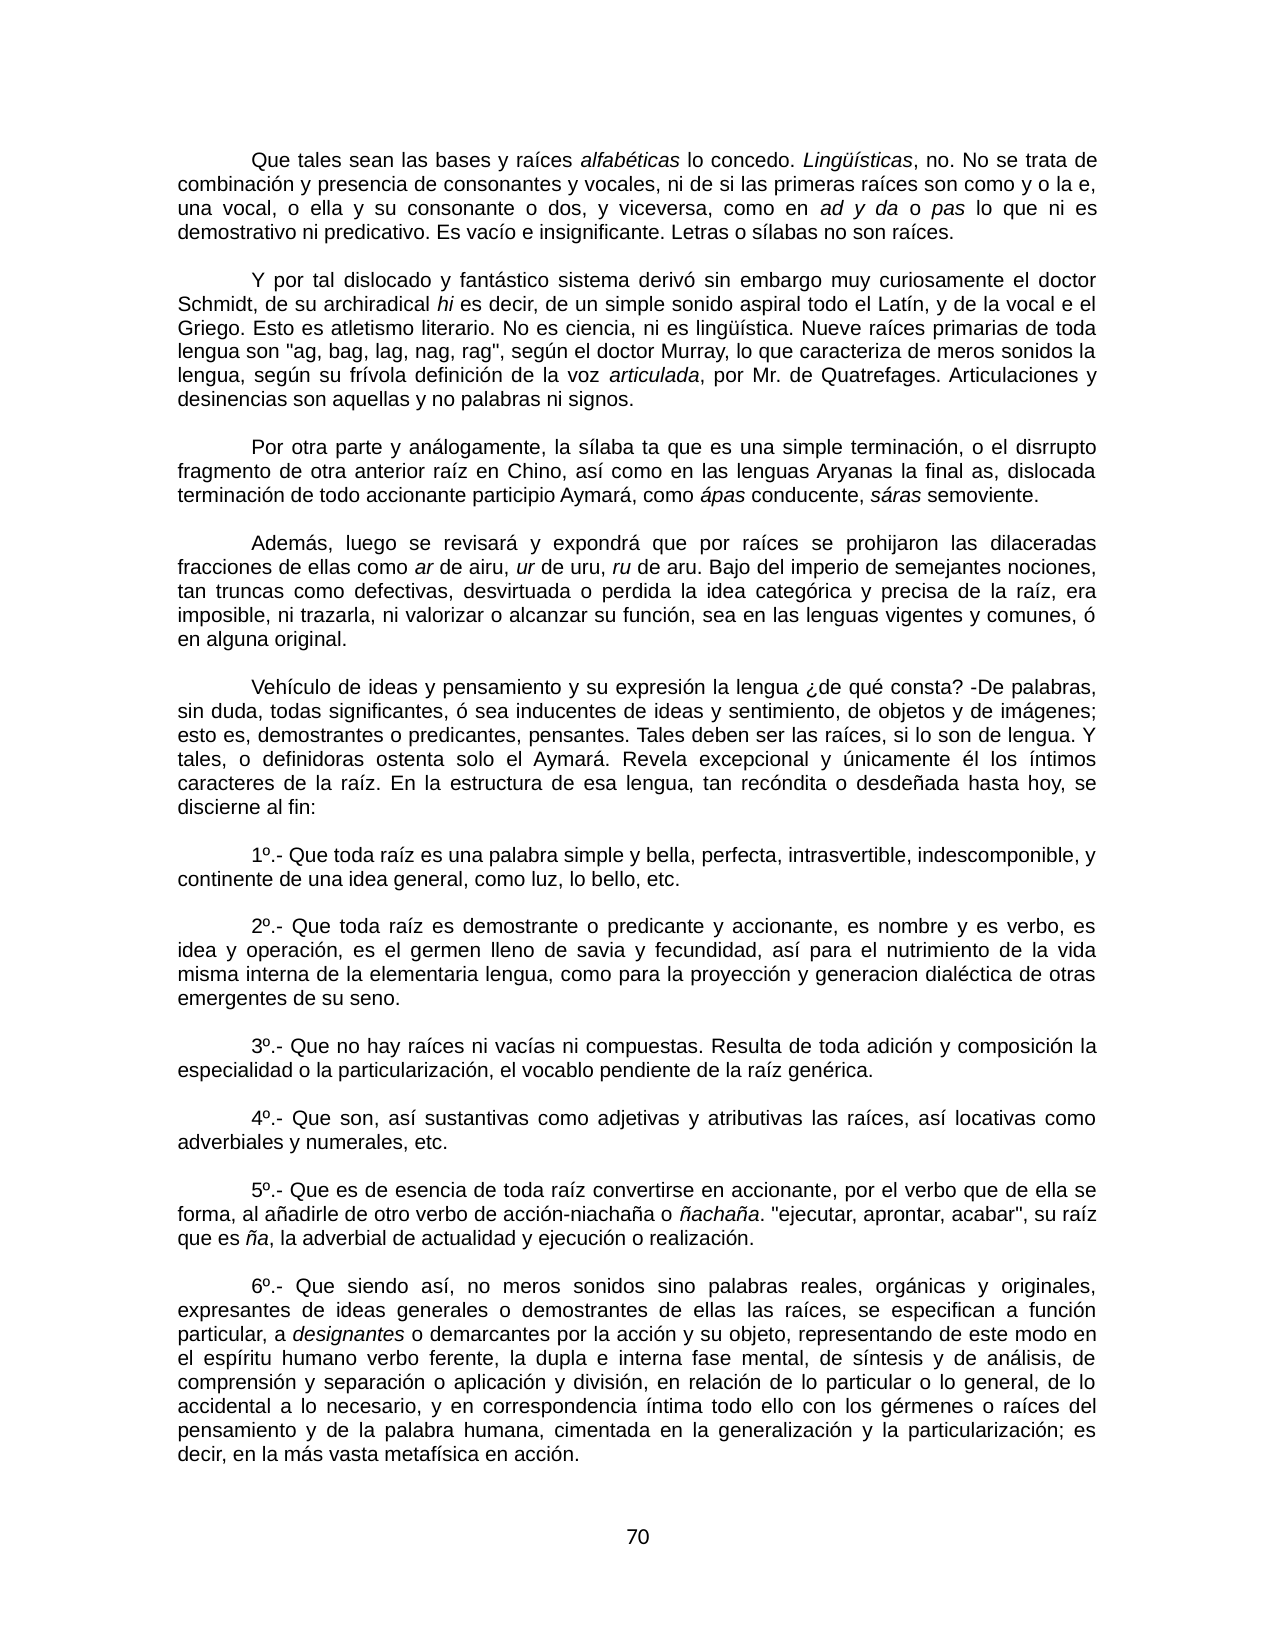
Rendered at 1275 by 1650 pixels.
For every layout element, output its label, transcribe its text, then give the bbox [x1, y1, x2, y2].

text Y por tal dislocado y fantástico sistema derivó sin embargo muy curiosamente el doctor Schmidt, de su archiradical hi es decir, de un simple sonido aspiral todo el Latín, y de la vocal e el Griego. Esto es atletismo literario. No es ciencia, ni es lingüística. Nueve raíces primarias de toda lengua son "ag, bag, lag, nag, rag", según el doctor Murray, lo que caracteriza de meros sonidos la lengua, según su frívola definición de la voz articulada, por Mr. de Quatrefages. Articulaciones y desinencias son aquellas y no palabras ni signos. [177, 267, 1098, 411]
text Por otra parte y análogamente, la sílaba ta que es una simple terminación, o el disrrupto fragmento de otra anterior raíz en Chino, así como en las lenguas Aryanas la final as, dislocada terminación de todo accionante participio Aymará, como ápas conducente, sáras semoviente. [177, 435, 1098, 507]
text 1º.- Que toda raíz es una palabra simple y bella, perfecta, intrasvertible, indescomponible, y continente de una idea general, como luz, lo bello, etc. [177, 842, 1098, 890]
text 3º.- Que no hay raíces ni vacías ni compuestas. Resulta de toda adición y composición la especialidad o la particularización, el vocablo pendiente de la raíz genérica. [177, 1034, 1098, 1082]
text 2º.- Que toda raíz es demostrante o predicante y accionante, es nombre y es verbo, es idea y operación, es el germen lleno de savia y fecundidad, así para el nutrimiento de la vida misma interna de la elementaria lengua, como para la proyección y generacion dialéctica de otras emergentes de su seno. [177, 914, 1098, 1010]
text Vehículo de ideas y pensamiento y su expresión la lengua ¿de qué consta? -De palabras, sin duda, todas significantes, ó sea inducentes de ideas y sentimiento, de objetos y de imágenes; esto es, demostrantes o predicantes, pensantes. Tales deben ser las raíces, si lo son de lengua. Y tales, o definidoras ostenta solo el Aymará. Revela excepcional y únicamente él los íntimos caracteres de la raíz. En la estructura de esa lengua, tan recóndita o desdeñada hasta hoy, se discierne al fin: [177, 675, 1098, 818]
text 5º.- Que es de esencia de toda raíz convertirse en accionante, por el verbo que de ella se forma, al añadirle de otro verbo de acción-niachaña o ñachaña. "ejecutar, aprontar, acabar", su raíz que es ña, la adverbial de actualidad y ejecución o realización. [177, 1178, 1098, 1250]
text 4º.- Que son, así sustantivas como adjetivas y atributivas las raíces, así locativas como adverbiales y numerales, etc. [177, 1106, 1098, 1154]
text Además, luego se revisará y expondrá que por raíces se prohijaron las dilaceradas fracciones de ellas como ar de airu, ur de uru, ru de aru. Bajo del imperio de semejantes nociones, tan truncas como defectivas, desvirtuada o perdida la idea categórica y precisa de la raíz, era imposible, ni trazarla, ni valorizar o alcanzar su función, sea en las lenguas vigentes y comunes, ó en alguna original. [177, 531, 1098, 651]
text 6º.- Que siendo así, no meros sonidos sino palabras reales, orgánicas y originales, expresantes de ideas generales o demostrantes de ellas las raíces, se especifican a función particular, a designantes o demarcantes por la acción y su objeto, representando de este modo en el espíritu humano verbo ferente, la dupla e interna fase mental, de síntesis y de análisis, de comprensión y separación o aplicación y división, en relación de lo particular o lo general, de lo accidental a lo necesario, y en correspondencia íntima todo ello con los gérmenes o raíces del pensamiento y de la palabra humana, cimentada en la generalización y la particularización; es decir, en la más vasta metafísica en acción. [177, 1274, 1098, 1465]
text Que tales sean las bases y raíces alfabéticas lo concedo. Lingüísticas, no. No se trata de combinación y presencia de consonantes y vocales, ni de si las primeras raíces son como y o la e, una vocal, o ella y su consonante o dos, y viceversa, como en ad y da o pas lo que ni es demostrativo ni predicativo. Es vacío e insignificante. Letras o sílabas no son raíces. [177, 148, 1098, 243]
